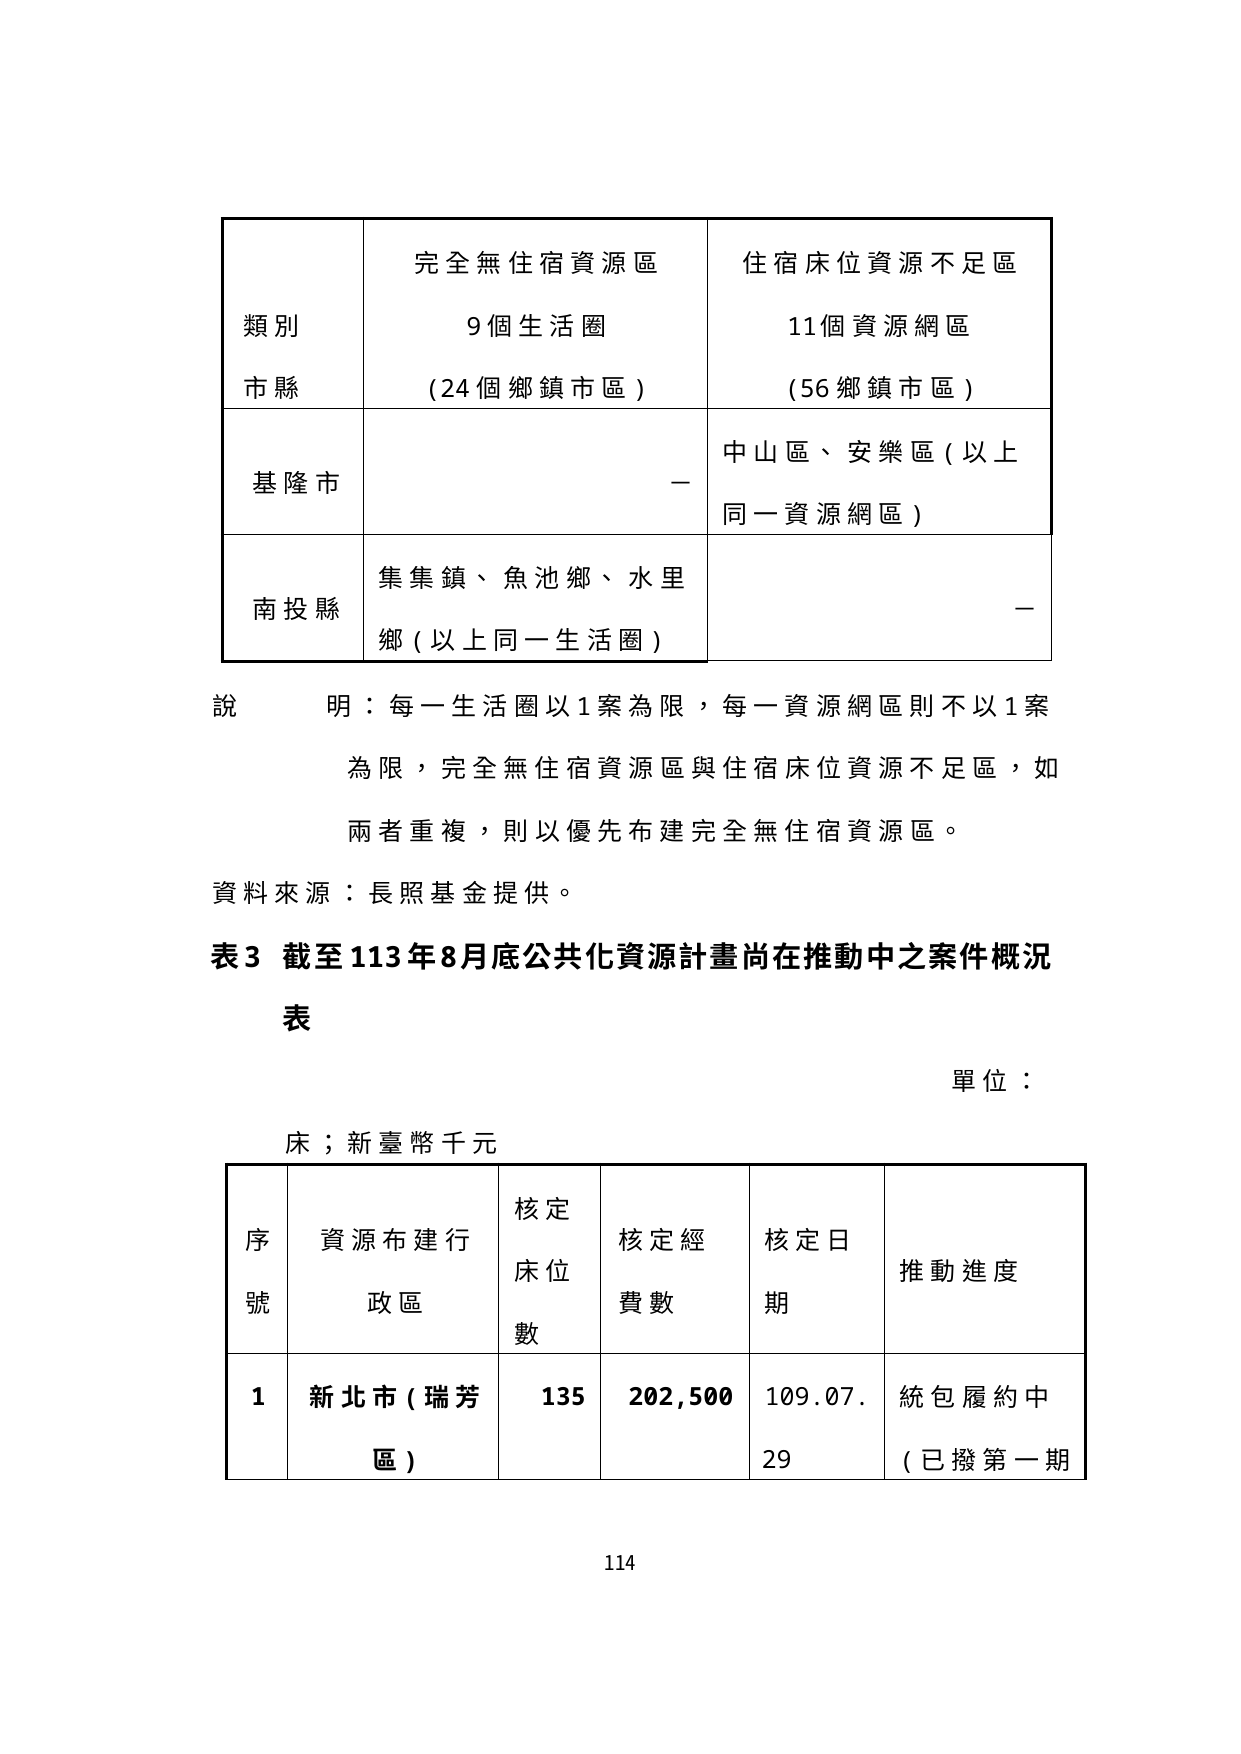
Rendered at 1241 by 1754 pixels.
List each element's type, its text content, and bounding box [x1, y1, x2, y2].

text 表3 截至113年8月底公共化資源計畫尚在推動中之案件概況表 [208, 913, 1063, 1038]
table_cell 中山區、安樂區(以上同一資源網區) [708, 409, 1050, 533]
table_cell 集集鎮、魚池鄉、水里鄉(以上同一生活圈) [364, 535, 707, 659]
table_header 核定日期 [750, 1166, 884, 1353]
table_cell － [708, 535, 1051, 659]
table_cell 基隆市 [224, 409, 363, 533]
table_header 序號 [228, 1166, 287, 1353]
table_header 住宿床位資源不足區 11個資源網區 (56鄉鎮市區) [708, 220, 1050, 407]
text 資料來源：長照基金提供。 [207, 850, 1063, 913]
table_header 類別 市縣 [224, 220, 363, 407]
table_header 資源布建行政區 [288, 1166, 498, 1353]
table_cell 1 [228, 1354, 287, 1479]
text 單位：床；新臺幣千元 [208, 1038, 1063, 1163]
table_header 核定 床位數 [499, 1166, 600, 1353]
table_cell － [364, 409, 707, 533]
table_cell 南投縣 [224, 535, 363, 659]
text 說 明：每一生活圈以1案為限，每一資源網區則不以1案為限，完全無住宿資源區與住宿床位資源不足區，如兩者重複，則以優先布建完全無住宿資源區。 [207, 663, 1063, 850]
table_header 完全無住宿資源區 9個生活圈 (24個鄉鎮市區) [364, 220, 707, 407]
table_cell 統包履約中 (已撥第一期 [885, 1354, 1084, 1479]
table_cell 135 [499, 1354, 600, 1479]
table_header 推動進度 [885, 1166, 1084, 1353]
table_cell 新北市(瑞芳區) [288, 1354, 498, 1479]
table_header 核定經費數 [601, 1166, 749, 1353]
table_cell 109.07.29 [750, 1354, 884, 1479]
table_cell 202,500 [601, 1354, 749, 1479]
